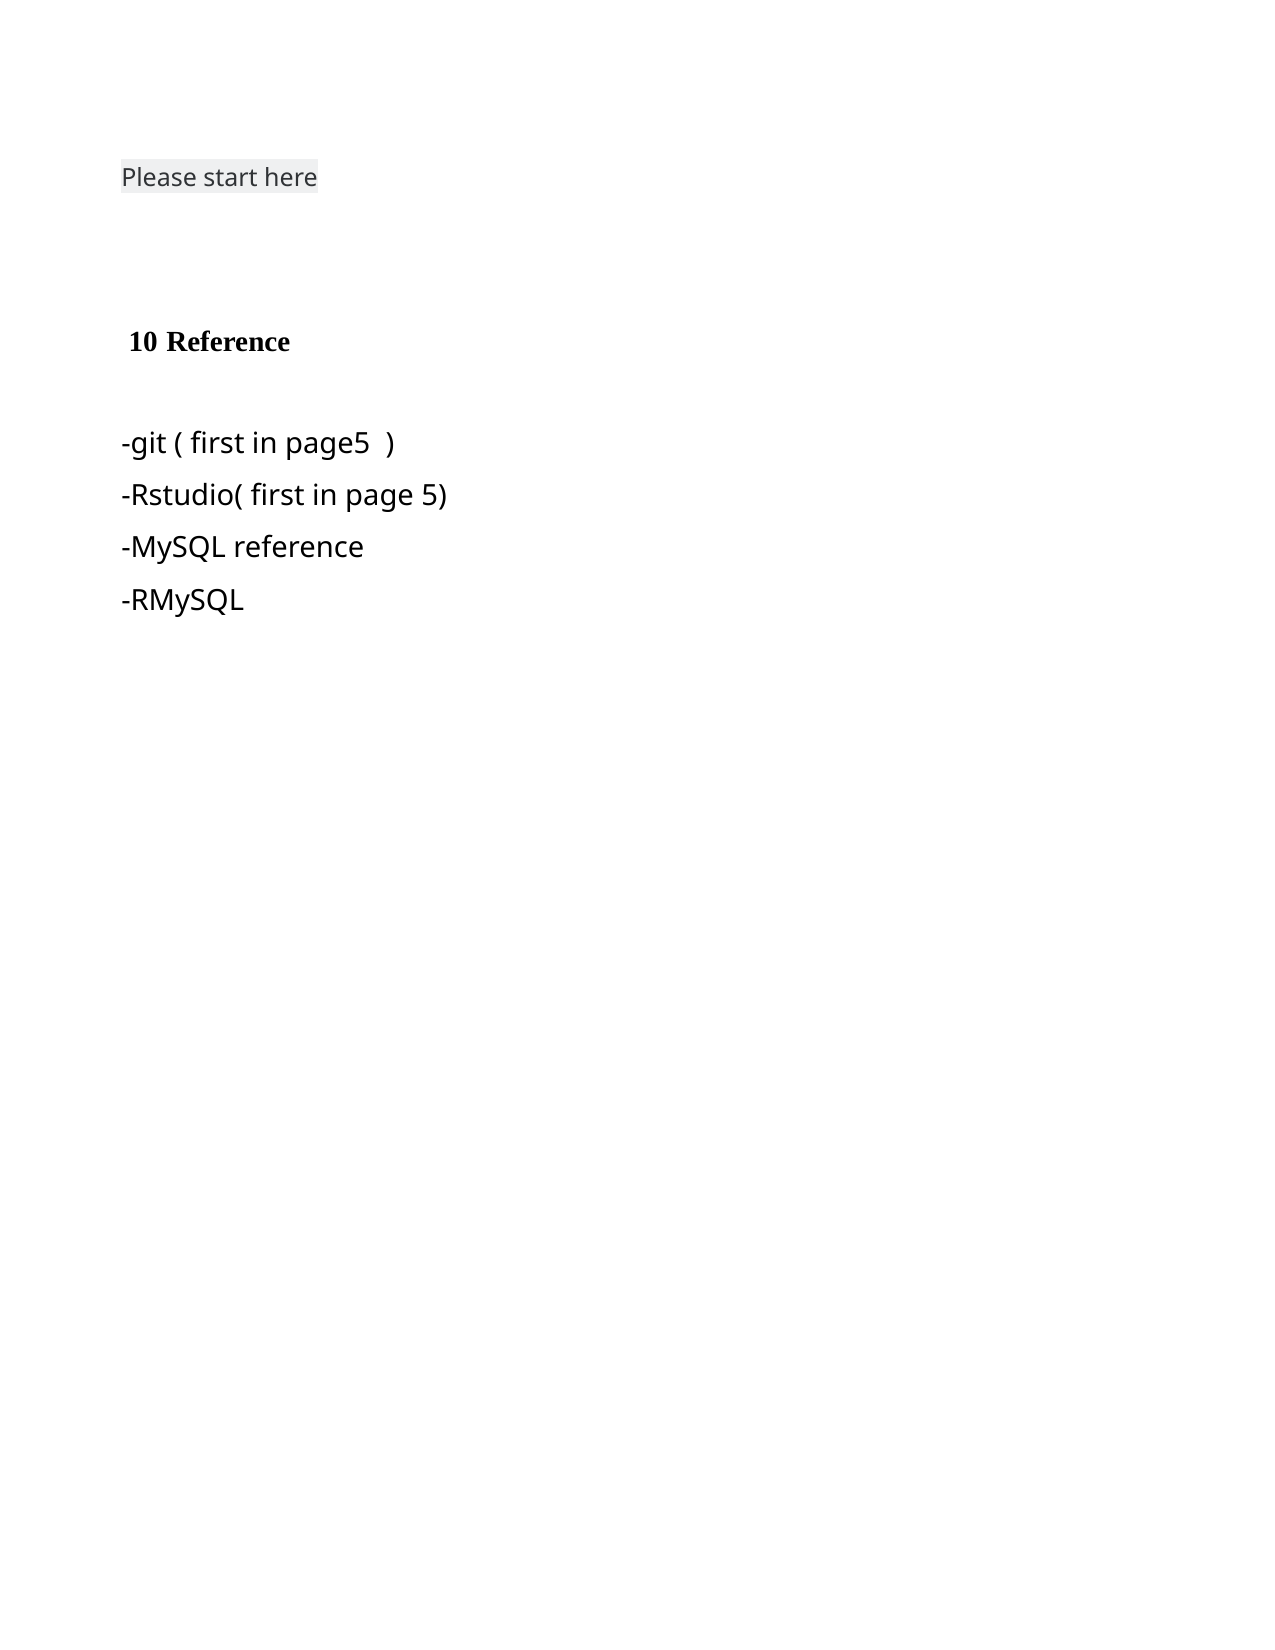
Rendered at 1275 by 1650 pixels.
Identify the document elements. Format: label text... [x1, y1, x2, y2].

text -RMySQL [121, 579, 1158, 618]
text -git ( first in page5 ) [121, 422, 1158, 462]
text Please start here [121, 159, 1158, 193]
subtitle Reference [121, 324, 1158, 358]
text -Rstudio( first in page 5) [121, 474, 1158, 514]
text -MySQL reference [121, 527, 1158, 566]
